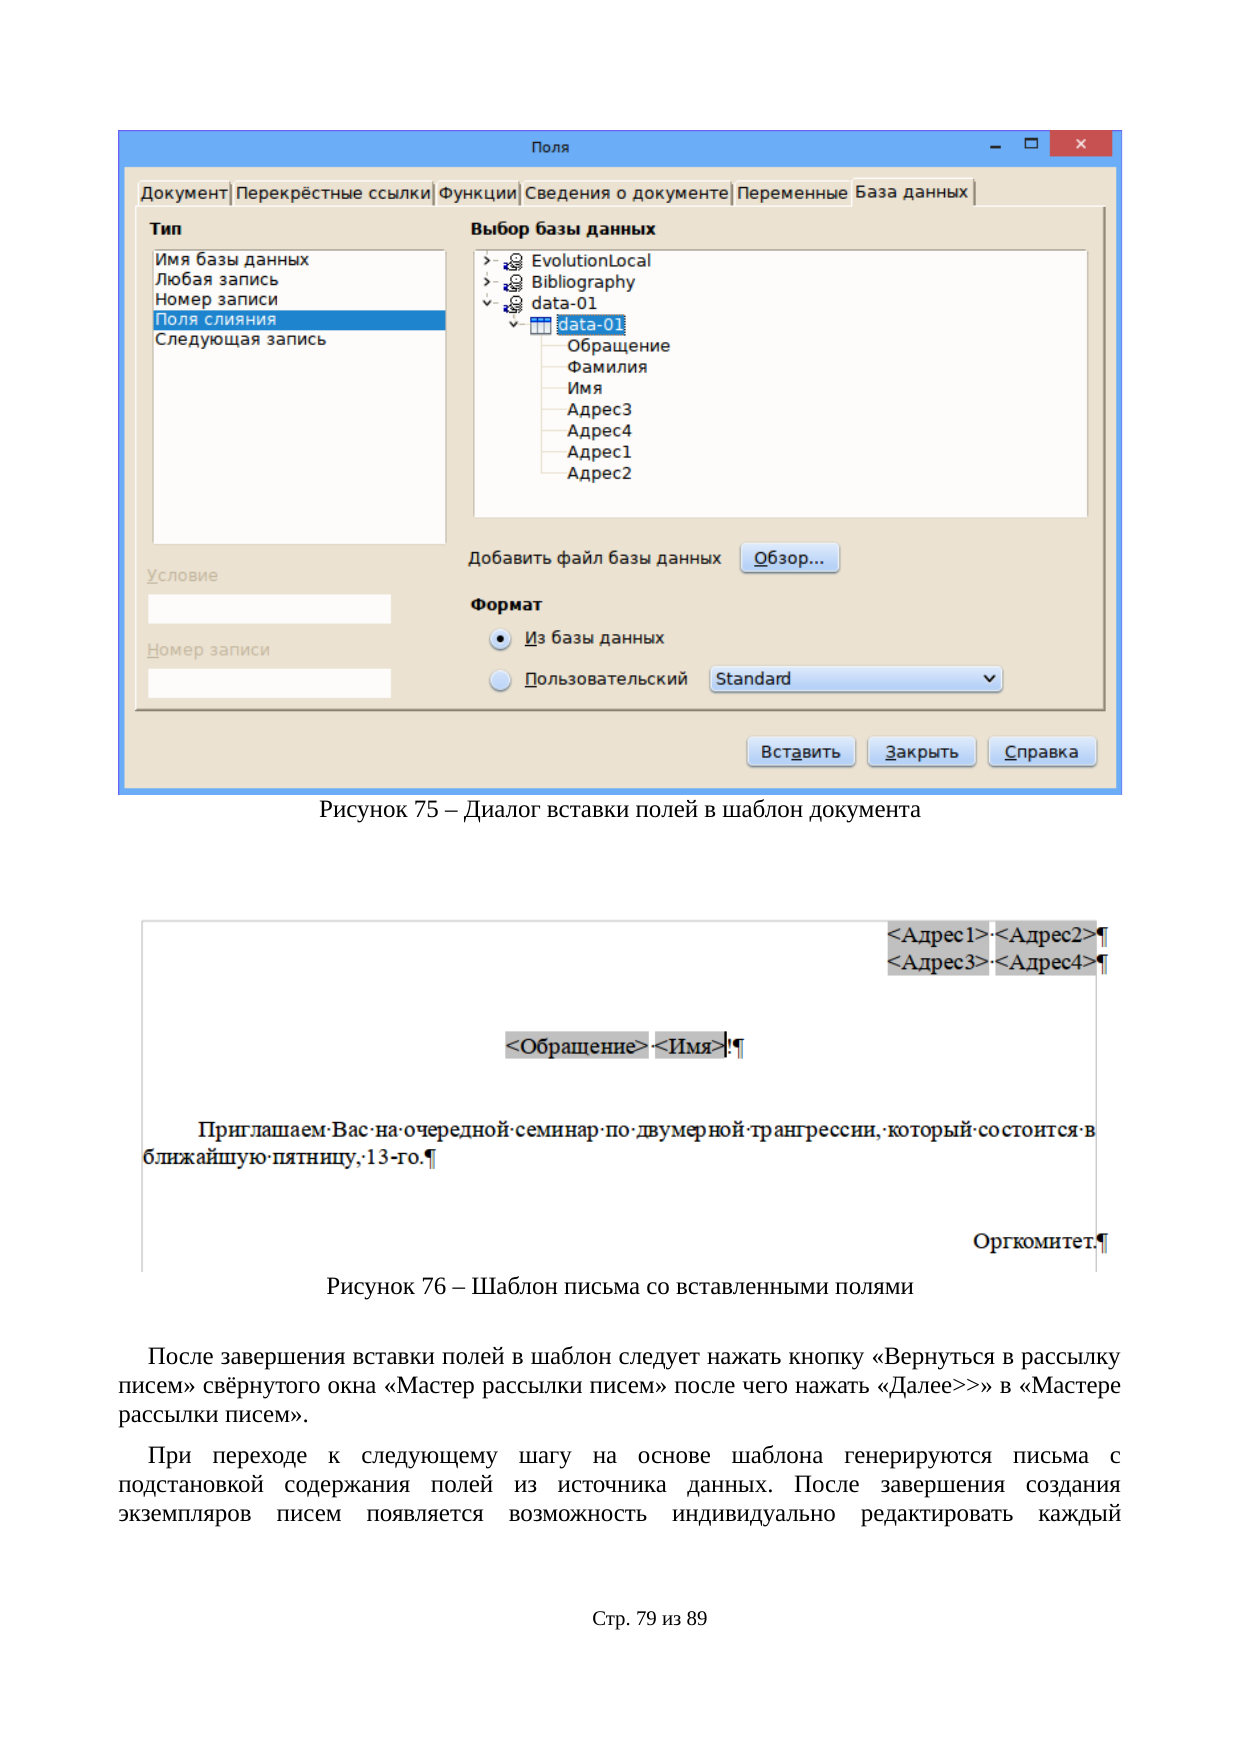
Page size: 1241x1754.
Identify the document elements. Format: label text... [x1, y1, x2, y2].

text После завершения вставки полей в шаблон следует нажать кнопку «Вернуться в рассылку писем» свёрнутого окна «Мастер рассылки писем» после чего нажать «Далее>>» в «Мастере рассылки писем». [118, 1341, 1122, 1428]
text При переходе к следующему шагу на основе шаблона генерируются письма с подстановкой содержания полей из источника данных. После завершения создания экземпляров писем появляется возможность индивидуально редактировать каждый [118, 1440, 1122, 1526]
picture [118, 130, 1123, 795]
text Рисунок 76 – Шаблон письма со вставленными полями [118, 1272, 1122, 1300]
picture [118, 905, 1123, 1272]
text Рисунок 75 – Диалог вставки полей в шаблон документа [118, 795, 1122, 823]
